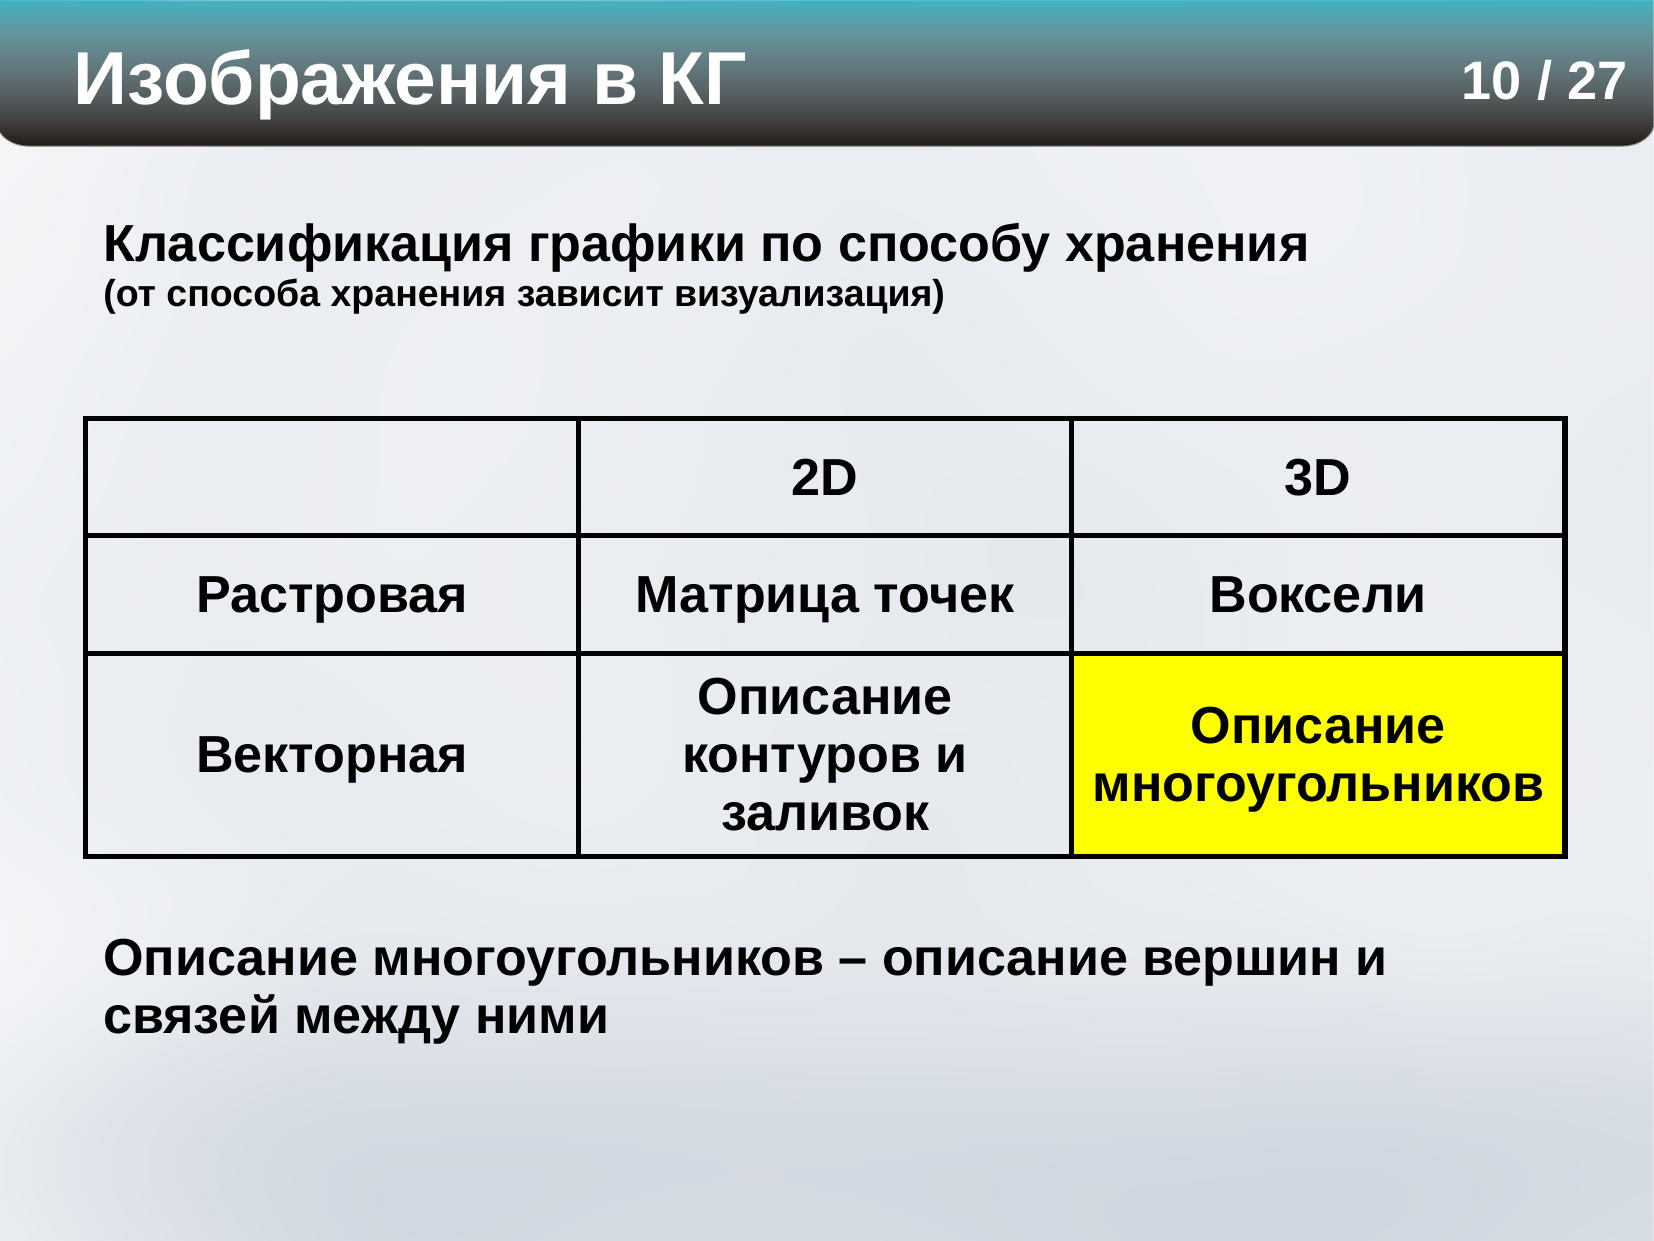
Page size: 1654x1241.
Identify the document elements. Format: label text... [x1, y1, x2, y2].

table_cell Воксели [1074, 538, 1562, 651]
text_box Изображения в КГ [59, 29, 1270, 129]
text_box <номер> / 27 [1446, 42, 1654, 179]
picture [0, 0, 1654, 1241]
table_header [88, 421, 576, 533]
table_cell Векторная [88, 656, 576, 854]
table_cell Описание контуров и заливок [581, 656, 1069, 854]
text_box Описание многоугольников – описание вершин и связей между ними [88, 921, 1565, 1053]
text_box Классификация графики по способу хранения (от способа хранения зависит визуализация) [88, 206, 1565, 322]
table_cell Описание многоугольников [1074, 656, 1562, 854]
table_header 2D [581, 421, 1069, 533]
table_header 3D [1074, 421, 1562, 533]
table_cell Растровая [88, 538, 576, 651]
table_cell Матрица точек [581, 538, 1069, 651]
